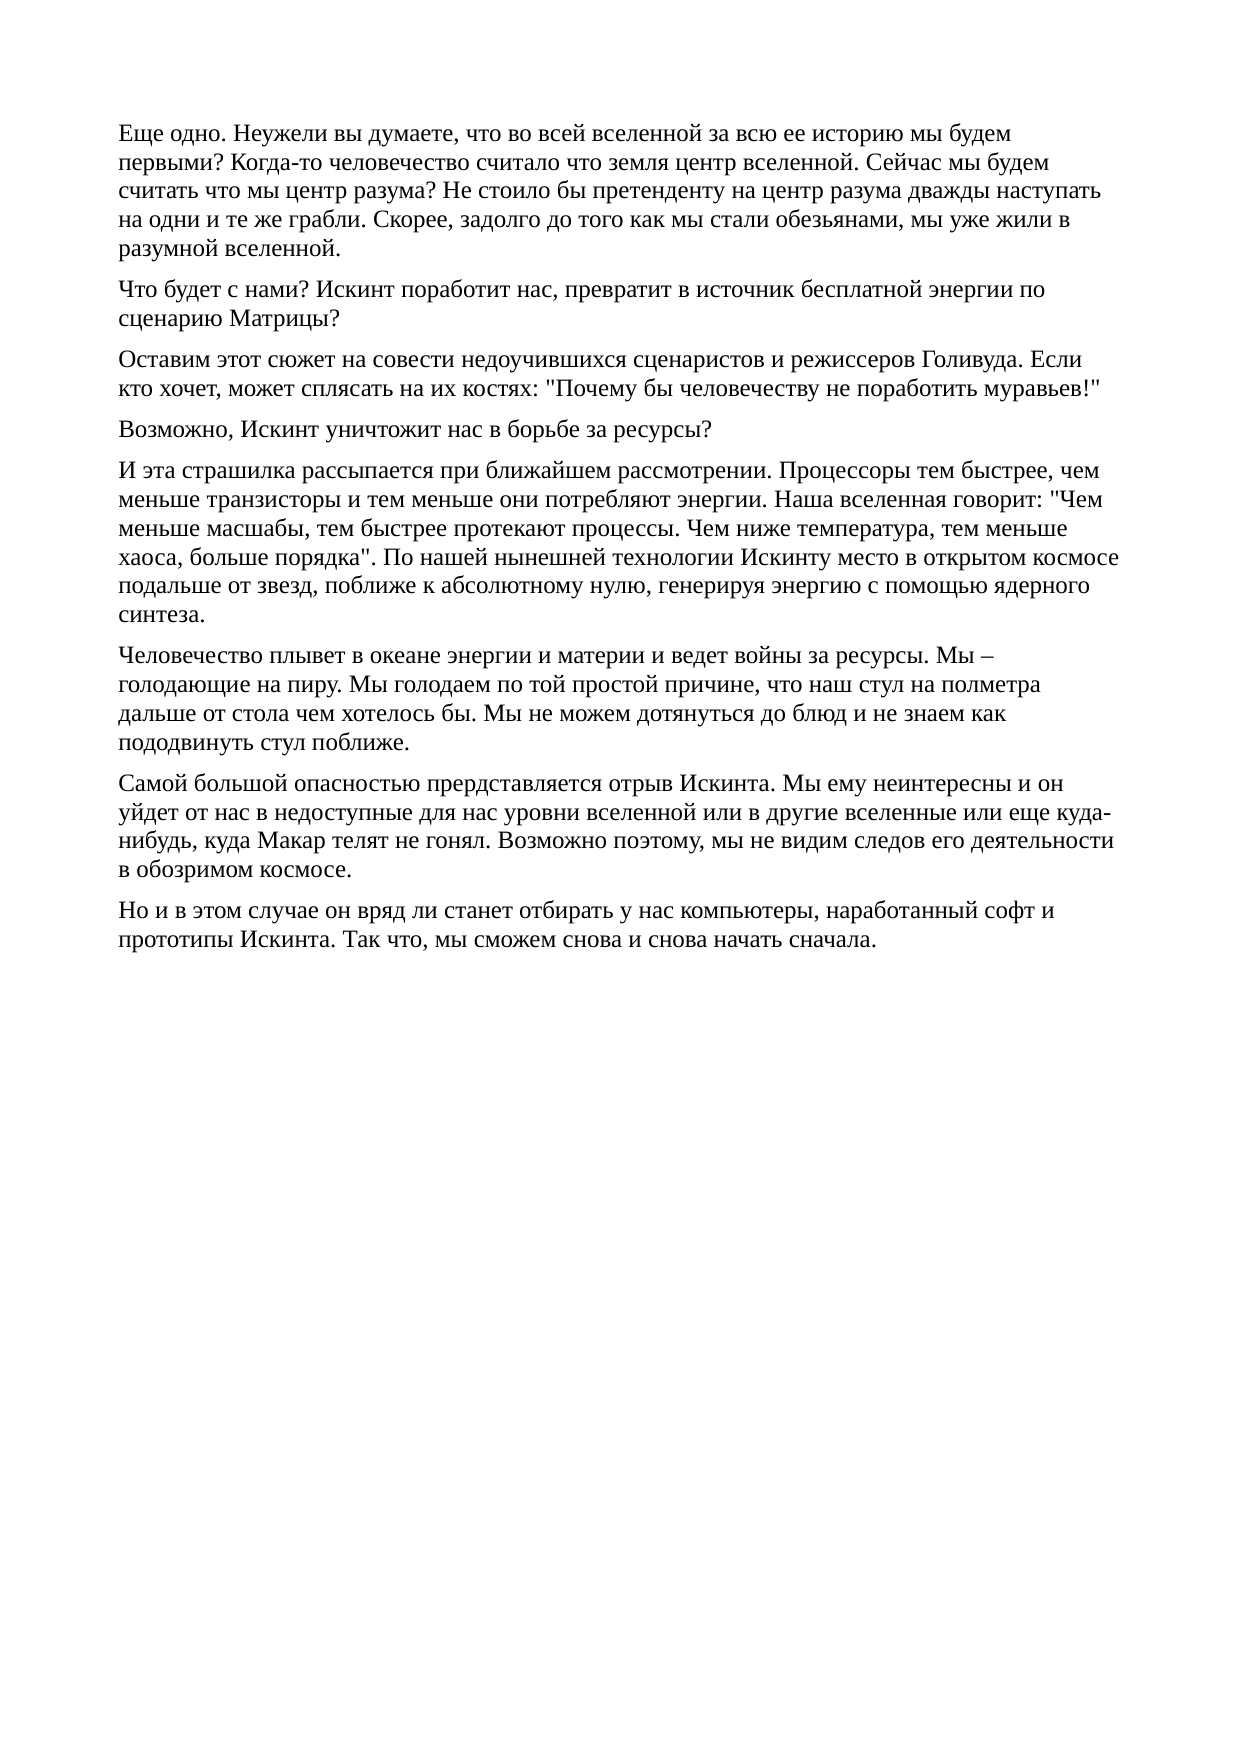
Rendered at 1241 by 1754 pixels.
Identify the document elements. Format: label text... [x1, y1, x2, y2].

text Человечество плывет в океане энергии и материи и ведет войны за ресурсы. Мы – голодающие на пиру. Мы голодаем по той простой причине, что наш стул на полметра дальше от стола чем хотелось бы. Мы не можем дотянуться до блюд и не знаем как пододвинуть стул поближе. [118, 641, 1122, 756]
text Оставим этот сюжет на совести недоучившихся сценаристов и режиссеров Голивуда. Если кто хочет, может сплясать на их костях: "Почему бы человечеству не поработить муравьев!" [118, 344, 1122, 402]
text Еще одно. Неужели вы думаете, что во всей вселенной за всю ее историю мы будем первыми? Когда-то человечество считало что земля центр вселенной. Сейчас мы будем считать что мы центр разума? Не стоило бы претенденту на центр разума дважды наступать на одни и те же грабли. Скорее, задолго до того как мы стали обезьянами, мы уже жили в разумной вселенной. [118, 118, 1122, 262]
text И эта страшилка рассыпается при ближайшем рассмотрении. Процессоры тем быстрее, чем меньше транзисторы и тем меньше они потребляют энергии. Наша вселенная говорит: "Чем меньше масшабы, тем быстрее протекают процессы. Чем ниже температура, тем меньше хаоса, больше порядка". По нашей нынешней технологии Искинту место в открытом космосе подальше от звезд, поближе к абсолютному нулю, генерируя энергию с помощью ядерного синтеза. [118, 456, 1122, 628]
text Но и в этом случае он вряд ли станет отбирать у нас компьютеры, наработанный софт и прототипы Искинта. Так что, мы сможем снова и снова начать сначала. [118, 896, 1122, 953]
text Самой большой опасностью прердставляется отрыв Искинта. Мы ему неинтересны и он уйдет от нас в недоступные для нас уровни вселенной или в другие вселенные или еще куда-нибудь, куда Макар телят не гонял. Возможно поэтому, мы не видим следов его деятельности в обозримом космосе. [118, 768, 1122, 883]
text Что будет с нами? Искинт поработит нас, превратит в источник бесплатной энергии по сценарию Матрицы? [118, 274, 1122, 332]
text Возможно, Искинт уничтожит нас в борьбе за ресурсы? [118, 414, 1122, 443]
